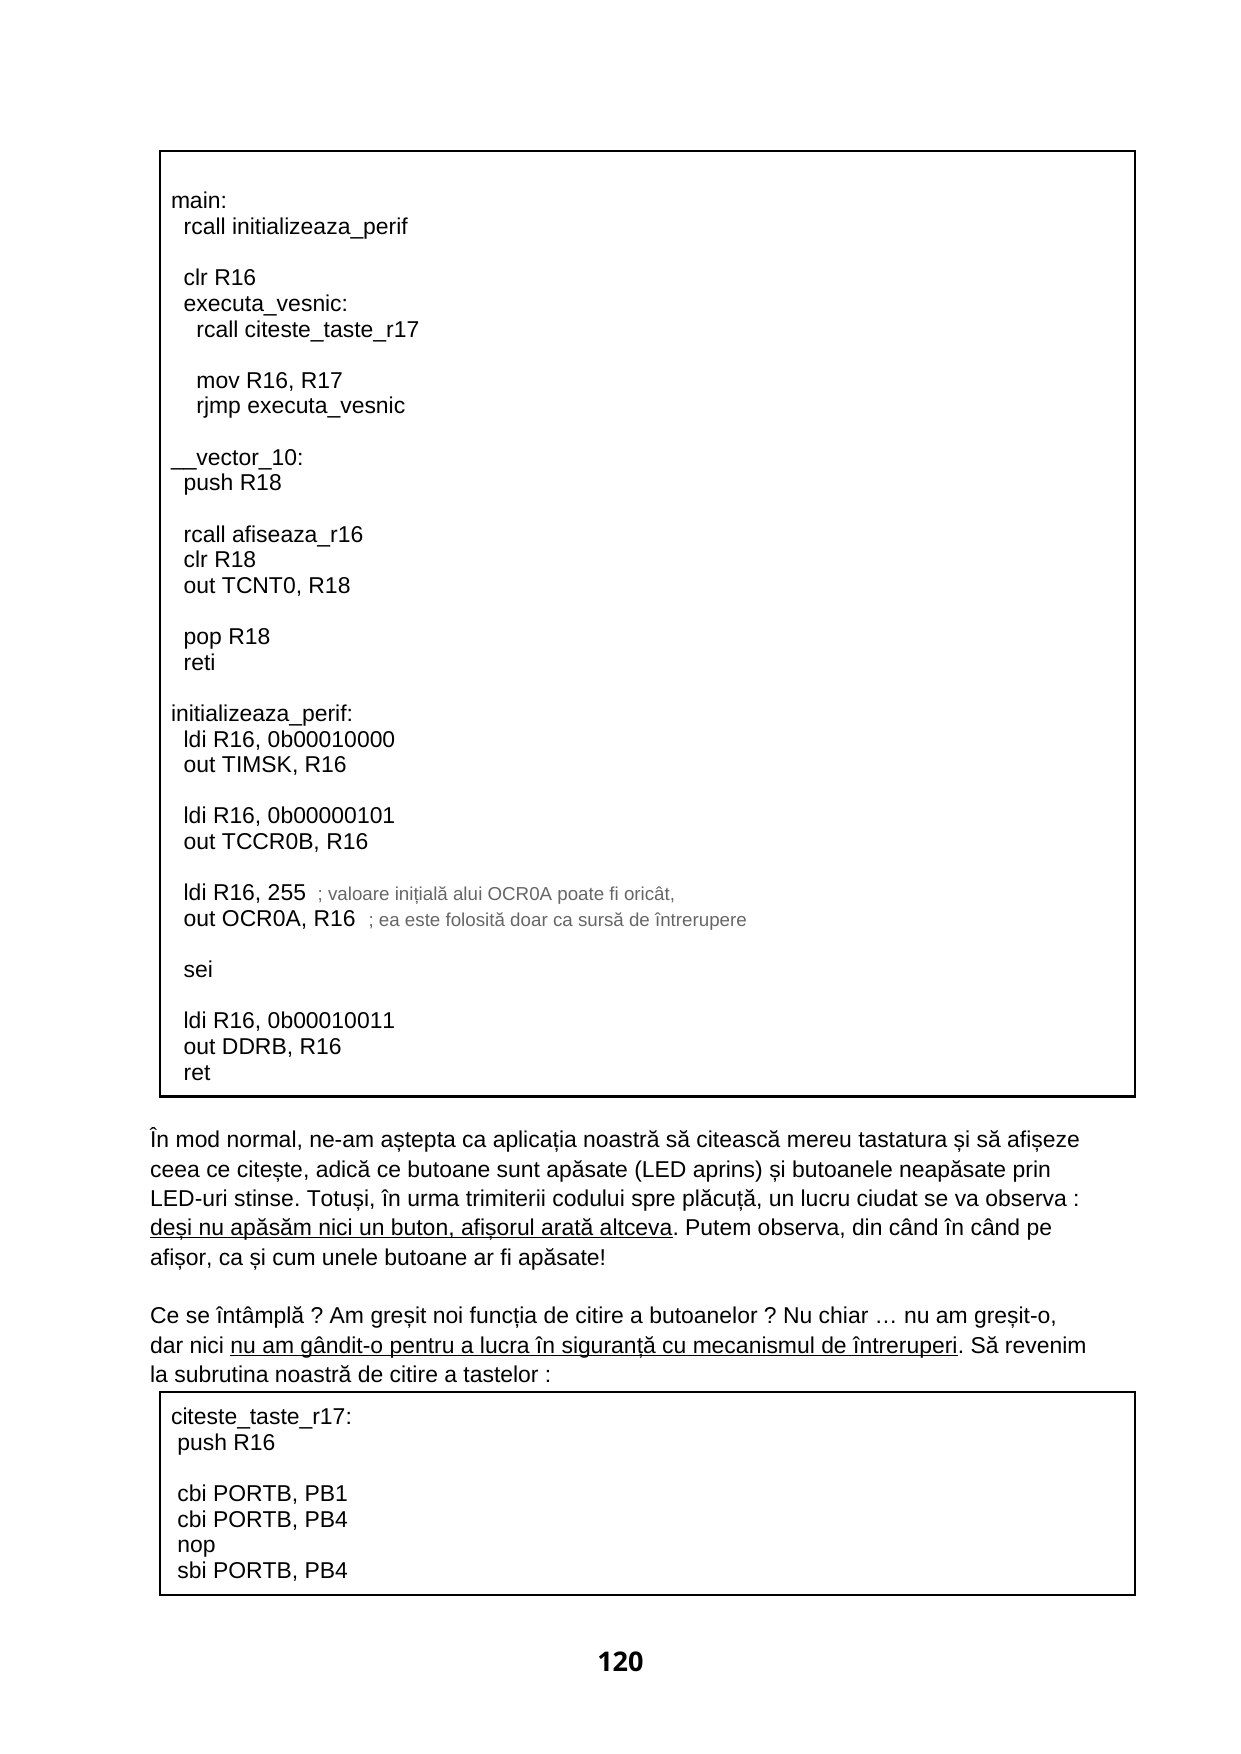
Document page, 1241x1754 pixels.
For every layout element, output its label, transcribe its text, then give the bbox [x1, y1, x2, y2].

table_header citeste_taste_r17: push R16 cbi PORTB, PB1 cbi PORTB, PB4 nop sbi PORTB, PB4 [161, 1393, 1134, 1593]
table_header main: rcall initializeaza_perif clr R16 executa_vesnic: rcall citeste_taste_r17 mov R16, R17 rjmp executa_vesnic __vector_10: push R18 rcall afiseaza_r16 clr R18 out TCNT0, R18 pop R18 reti initializeaza_perif: ldi R16, 0b00010000 out TIMSK, R16 ldi R16, 0b00000101 out TCCR0B, R16 ldi R16, 255 ; valoare inițială alui OCR0A poate fi oricât, out OCR0A, R16 ; ea este folosită doar ca sursă de întrerupere sei ldi R16, 0b00010011 out DDRB, R16 ret [161, 152, 1134, 1095]
text Ce se întâmplă ? Am greșit noi funcția de citire a butoanelor ? Nu chiar … nu am greșit-o, dar nici nu am gândit-o pentru a lucra în siguranță cu mecanismul de întreruperi. Să revenim la subrutina noastră de citire a tastelor : [150, 1303, 1091, 1387]
text În mod normal, ne-am aștepta ca aplicația noastră să citească mereu tastatura și să afișeze ceea ce citește, adică ce butoane sunt apăsate (LED aprins) și butoanele neapăsate prin LED-uri stinse. Totuși, în urma trimiterii codului spre plăcuță, un lucru ciudat se va observa : deși nu apăsăm nici un buton, afișorul arată altceva. Putem observa, din când în când pe afișor, ca și cum unele butoane ar fi apăsate! [150, 1127, 1091, 1270]
